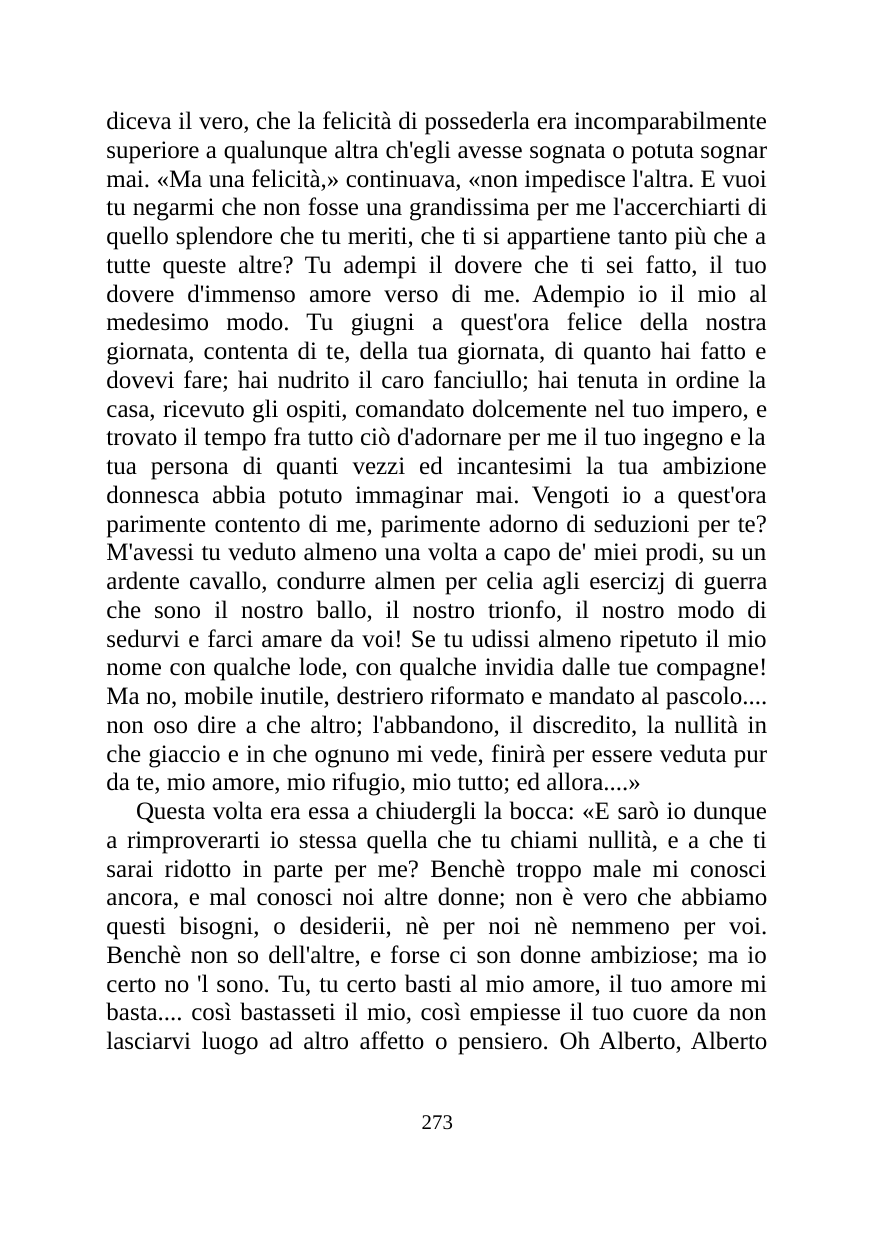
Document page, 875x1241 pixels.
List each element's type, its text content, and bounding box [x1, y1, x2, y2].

text diceva il vero, che la felicità di possederla era incomparabilmente superiore a qualunque altra ch'egli avesse sognata o potuta sognar mai. «Ma una felicità,» continuava, «non impedisce l'altra. E vuoi tu negarmi che non fosse una grandissima per me l'accerchiarti di quello splendore che tu meriti, che ti si appartiene tanto più che a tutte queste altre? Tu adempi il dovere che ti sei fatto, il tuo dovere d'immenso amore verso di me. Adempio io il mio al medesimo modo. Tu giugni a quest'ora felice della nostra giornata, contenta di te, della tua giornata, di quanto hai fatto e dovevi fare; hai nudrito il caro fanciullo; hai tenuta in ordine la casa, ricevuto gli ospiti, comandato dolcemente nel tuo impero, e trovato il tempo fra tutto ciò d'adornare per me il tuo ingegno e la tua persona di quanti vezzi ed incantesimi la tua ambizione donnesca abbia potuto immaginar mai. Vengoti io a quest'ora parimente contento di me, parimente adorno di seduzioni per te? M'avessi tu veduto almeno una volta a capo de' miei prodi, su un ardente cavallo, condurre almen per celia agli esercizj di guerra che sono il nostro ballo, il nostro trionfo, il nostro modo di sedurvi e farci amare da voi! Se tu udissi almeno ripetuto il mio nome con qualche lode, con qualche invidia dalle tue compagne! Ma no, mobile inutile, destriero riformato e mandato al pascolo.... non oso dire a che altro; l'abbandono, il discredito, la nullità in che giaccio e in che ognuno mi vede, finirà per essere veduta pur da te, mio amore, mio rifugio, mio tutto; ed allora....» [106, 106, 768, 796]
text Questa volta era essa a chiudergli la bocca: «E sarò io dunque a rimproverarti io stessa quella che tu chiami nullità, e a che ti sarai ridotto in parte per me? Benchè troppo male mi conosci ancora, e mal conosci noi altre donne; non è vero che abbiamo questi bisogni, o desiderii, nè per noi nè nemmeno per voi. Benchè non so dell'altre, e forse ci son donne ambiziose; ma io certo no 'l sono. Tu, tu certo basti al mio amore, il tuo amore mi basta.... così bastasseti il mio, così empiesse il tuo cuore da non lasciarvi luogo ad altro affetto o pensiero. Oh Alberto, Alberto [106, 796, 768, 1055]
